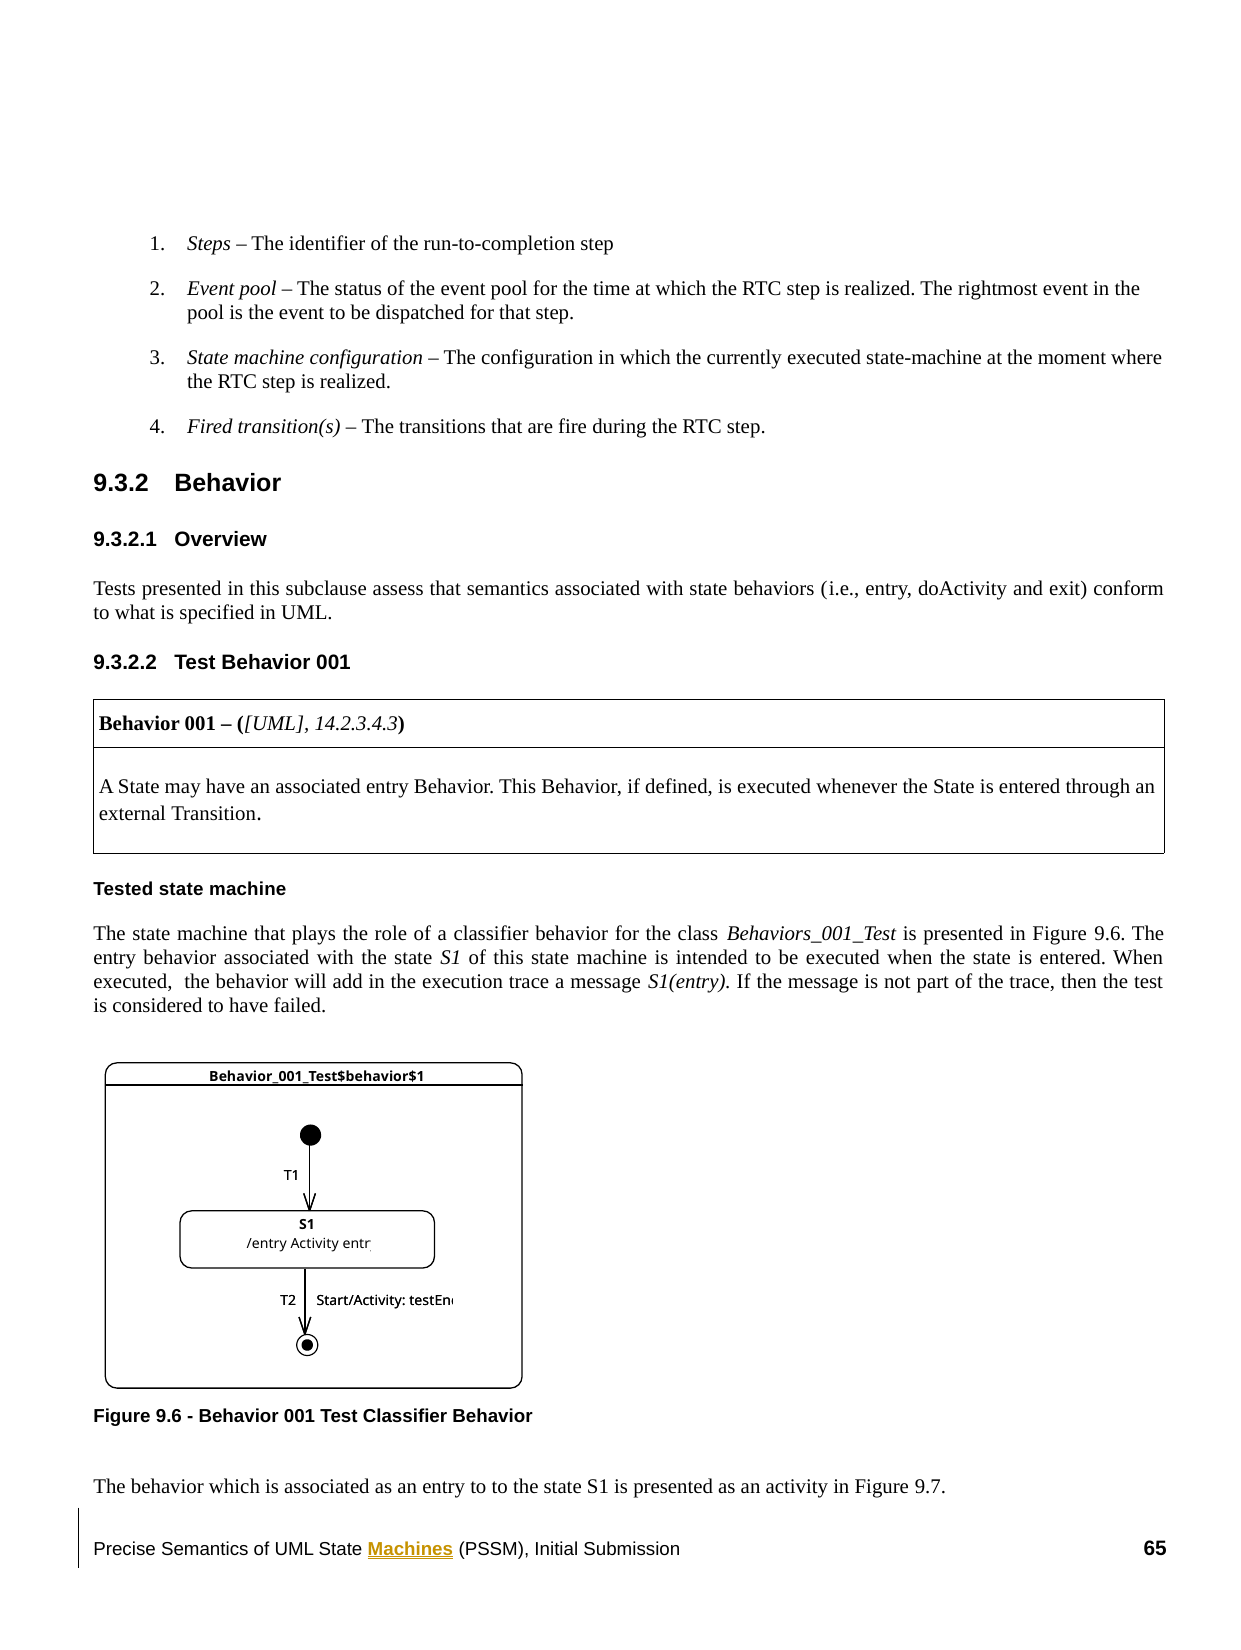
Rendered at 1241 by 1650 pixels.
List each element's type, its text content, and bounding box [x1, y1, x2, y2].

subtitle Tested state machine [93, 878, 1164, 900]
text Tests presented in this subclause assess that semantics associated with state behaviors (i.e., entry, doActivity and exit) conform to what is specified in UML. [93, 576, 1164, 624]
text Figure 9.6 - Behavior 001 Test Classifier Behavior [93, 1051, 643, 1426]
list Steps – The identifier of the run-to-completion step [149, 231, 1164, 255]
text The behavior which is associated as an entry to to the state S1 is presented as an activity in Figure 9.7. [93, 1474, 1164, 1498]
table_cell A State may have an associated entry Behavior. This Behavior, if defined, is executed whenever the State is entered through an external Transition. [94, 748, 1164, 853]
table_header Behavior 001 – ([UML], 14.2.3.4.3) [94, 700, 1164, 747]
list Fired transition(s) – The transitions that are fire during the RTC step. [149, 414, 1164, 438]
text The state machine that plays the role of a classifier behavior for the class Behaviors_001_Test is presented in Figure 9.6. The entry behavior associated with the state S1 of this state machine is intended to be executed when the state is entered. When executed, the behavior will add in the execution trace a message S1(entry). If the message is not part of the trace, then the test is considered to have failed. [93, 921, 1164, 1017]
subtitle Test Behavior 001 [93, 649, 1164, 674]
subtitle Behavior [93, 468, 1164, 497]
list State machine configuration – The configuration in which the currently executed state-machine at the moment where the RTC step is realized. [149, 345, 1164, 393]
subtitle Overview [93, 526, 1164, 551]
list Event pool – The status of the event pool for the time at which the RTC step is realized. The rightmost event in the pool is the event to be dispatched for that step. [149, 276, 1164, 324]
